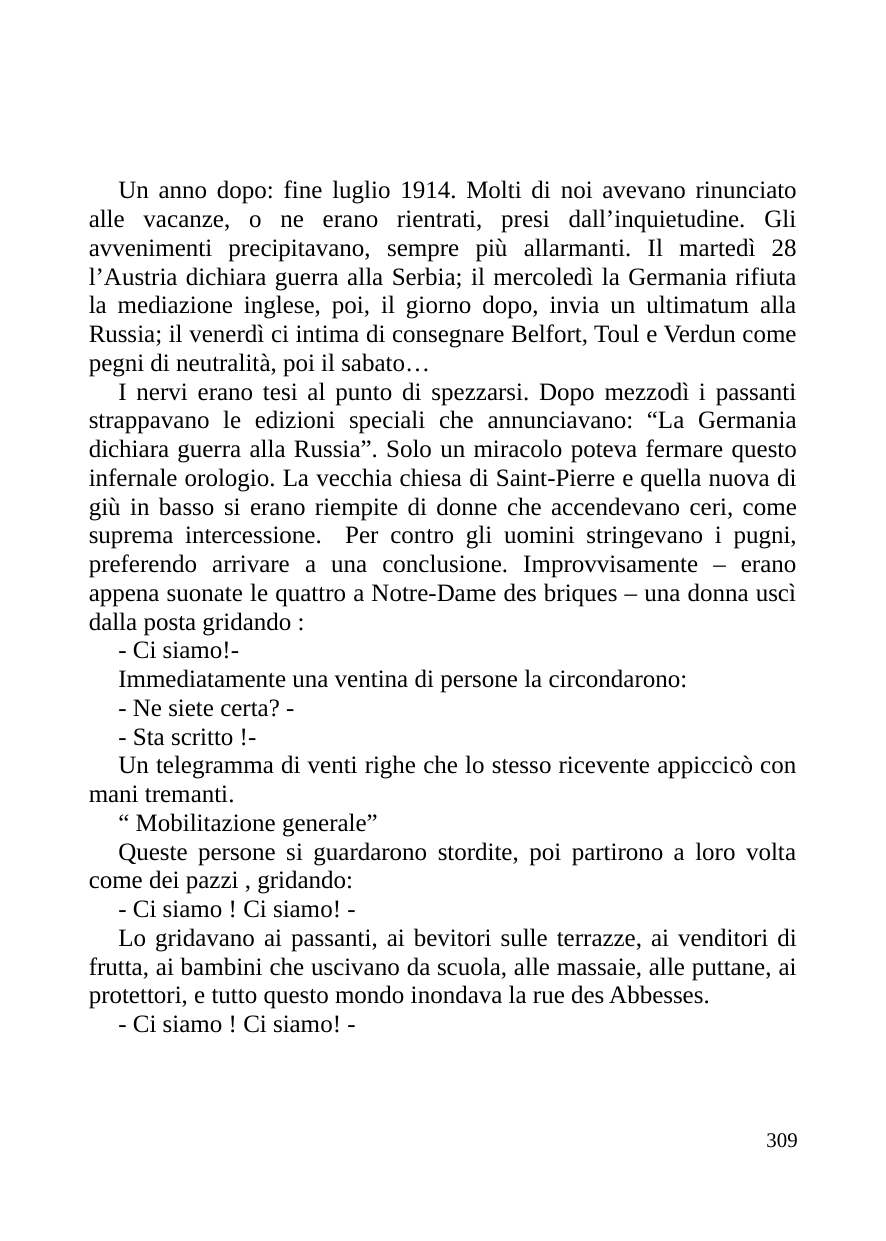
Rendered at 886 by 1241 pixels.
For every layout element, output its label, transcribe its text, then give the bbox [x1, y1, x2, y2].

text - Sta scritto !- [88, 722, 797, 751]
text - Ci siamo!- [88, 636, 797, 664]
text Un anno dopo: fine luglio 1914. Molti di noi avevano rinunciato alle vacanze, o ne erano rientrati, presi dall’inquietudine. Gli avvenimenti precipitavano, sempre più allarmanti. Il martedì 28 l’Austria dichiara guerra alla Serbia; il mercoledì la Germania rifiuta la mediazione inglese, poi, il giorno dopo, invia un ultimatum alla Russia; il venerdì ci intima di consegnare Belfort, Toul e Verdun come pegni di neutralità, poi il sabato… [88, 176, 797, 377]
text - Ne siete certa? - [88, 693, 797, 722]
text Queste persone si guardarono stordite, poi partirono a loro volta come dei pazzi , gridando: [88, 837, 797, 894]
text - Ci siamo ! Ci siamo! - [88, 1009, 797, 1038]
text I nervi erano tesi al punto di spezzarsi. Dopo mezzodì i passanti strappavano le edizioni speciali che annunciavano: “La Germania dichiara guerra alla Russia”. Solo un miracolo poteva fermare questo infernale orologio. La vecchia chiesa di Saint-Pierre e quella nuova di giù in basso si erano riempite di donne che accendevano ceri, come suprema intercessione. Per contro gli uomini stringevano i pugni, preferendo arrivare a una conclusione. Improvvisamente – erano appena suonate le quattro a Notre-Dame des briques – una donna uscì dalla posta gridando : [88, 377, 797, 636]
text - Ci siamo ! Ci siamo! - [88, 894, 797, 923]
text Un telegramma di venti righe che lo stesso ricevente appiccicò con mani tremanti. [88, 751, 797, 808]
text Lo gridavano ai passanti, ai bevitori sulle terrazze, ai venditori di frutta, ai bambini che uscivano da scuola, alle massaie, alle puttane, ai protettori, e tutto questo mondo inondava la rue des Abbesses. [88, 923, 797, 1009]
text “ Mobilitazione generale” [88, 808, 797, 837]
text Immediatamente una ventina di persone la circondarono: [88, 664, 797, 693]
